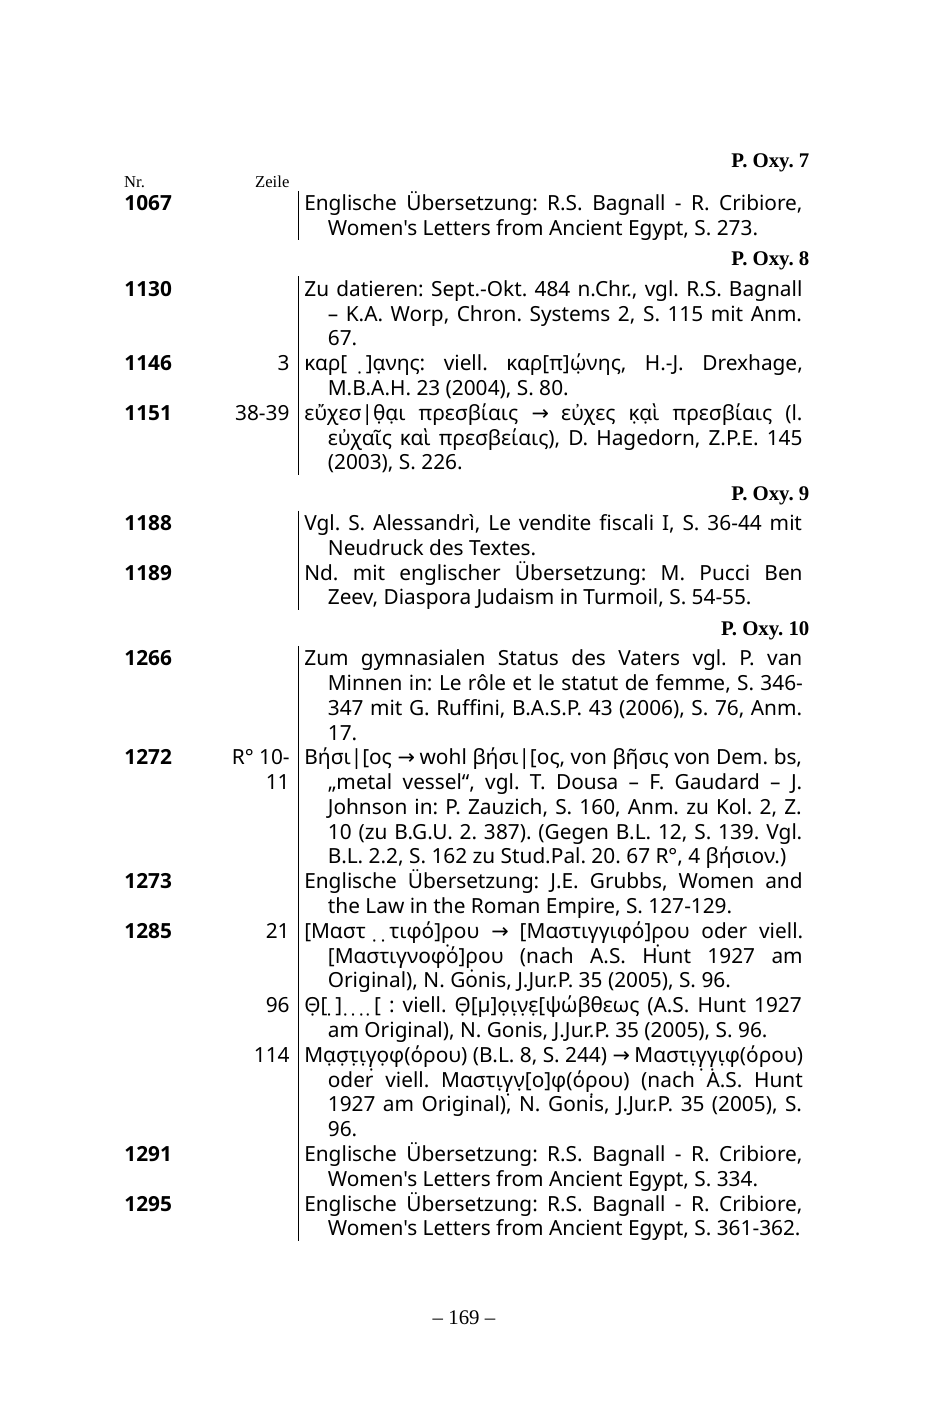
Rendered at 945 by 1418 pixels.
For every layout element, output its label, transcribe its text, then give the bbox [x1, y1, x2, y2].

table_cell Englische Übersetzung: J.E. Grubbs, Women and the Law in the Roman Empire, S. 127-129. [299, 869, 809, 918]
table_cell Βήσι|[ος → wohl βήσι|[ος, von βῆσις von Dem. bs, „metal vessel“, vgl. T. Dousa – F. Gaudard – J. Johnson in: P. Zauzich, S. 160, Anm. zu Kol. 2, Z. 10 (zu B.G.U. 2. 387). (Gegen B.L. 12, S. 139. Vgl. B.L. 2.2, S. 162 zu Stud.Pal. 20. 67 R°, 4 βήσιον.) [299, 745, 809, 869]
table_header 1266 [118, 646, 298, 745]
table_cell Englische Übersetzung: R.S. Bagnall - R. Cribiore, Women's Letters from Ancient Egypt, S. 273. [299, 191, 809, 240]
subtitle P. Oxy. 9 [118, 481, 809, 505]
table_header 1130 [118, 276, 298, 351]
table_header 1188 [118, 511, 298, 560]
table_header Zu datieren: Sept.-Okt. 484 n.Chr., vgl. R.S. Bagnall – K.A. Worp, Chron. Systems 2, S. 115 mit Anm. 67. [299, 276, 809, 351]
table_cell Μα̣σ̣τ̣ι̣γ̣ο̣φ(όρου) (B.L. 8, S. 244) → Μαστι̣γ̣γ̣ι̣φ(όρου) oder viell. Μαστι̣γ̣ν̣[ο]φ(όρ̣ου) (nach A.S. Hunt 1927 am Original), N. Gonis, J.Jur.P. 35 (2005), S. 96. [299, 1043, 809, 1142]
table_cell 1189 [118, 560, 298, 610]
table_cell 1295 [118, 1191, 298, 1241]
table_cell Θ̣[ ̣] ̣ ̣ ̣ ̣[ : viell. Θ̣[μ]ο̣ι̣ν̣ε̣[ψώβθεως (A.S. Hunt 1927 am Original), N. Gonis, J.Jur.P. 35 (2005), S. 96. [299, 993, 809, 1042]
table_cell [118, 993, 207, 1042]
table_cell 96 [207, 993, 298, 1042]
table_header Zum gymnasialen Status des Vaters vgl. P. van Minnen in: Le rôle et le statut de femme, S. 346-347 mit G. Ruffini, B.A.S.P. 43 (2006), S. 76, Anm. 17. [299, 646, 809, 745]
table_cell 21 [207, 919, 298, 993]
table_cell 1285 [118, 919, 207, 993]
table_cell 1067 [118, 191, 298, 240]
table_cell [118, 1043, 207, 1142]
table_cell R° 10-11 [207, 745, 298, 869]
table_cell 38-39 [207, 400, 298, 475]
table_cell 1291 [118, 1142, 298, 1191]
table_cell Englische Übersetzung: R.S. Bagnall - R. Cribiore, Women's Letters from Ancient Egypt, S. 361-362. [299, 1191, 809, 1241]
table_cell 1273 [118, 869, 298, 918]
table_header Vgl. S. Alessandrì, Le vendite fiscali I, S. 36-44 mit Neudruck des Textes. [299, 511, 809, 560]
subtitle P. Oxy. 8 [118, 246, 809, 270]
table_cell Nd. mit englischer Übersetzung: M. Pucci Ben Zeev, Diaspora Judaism in Turmoil, S. 54-55. [299, 560, 809, 610]
table_cell 1272 [118, 745, 207, 869]
table_cell 3 [207, 351, 298, 400]
table_cell εὔχεσ|θ̣α̣ι πρεσβίαις → εὐχες κ̣α̣ὶ πρεσβίαις (l. εὐχαῖς καὶ πρεσβείαις), D. Hagedorn, Z.P.E. 145 (2003), S. 226. [299, 400, 809, 475]
table_cell 1146 [118, 351, 207, 400]
subtitle P. Oxy. 10 [118, 616, 809, 640]
table_cell Englische Übersetzung: R.S. Bagnall - R. Cribiore, Women's Letters from Ancient Egypt, S. 334. [299, 1142, 809, 1191]
table_cell 1151 [118, 400, 207, 475]
table_cell καρ[ ̣]α̣νης: viell. καρ[π]ώ̣νης, H.-J. Drexhage, M.B.A.H. 23 (2004), S. 80. [299, 351, 809, 400]
table_cell [Μαστ ̣ ̣τιφό]ρ̣ου → [Μαστιγγιφό]ρ̣ου oder viell. [Μαστιγνοφό]ρ̣ου (nach A.S. Hunt 1927 am Original), N. Gonis, J.Jur.P. 35 (2005), S. 96. [299, 919, 809, 993]
table_cell 114 [207, 1043, 298, 1142]
